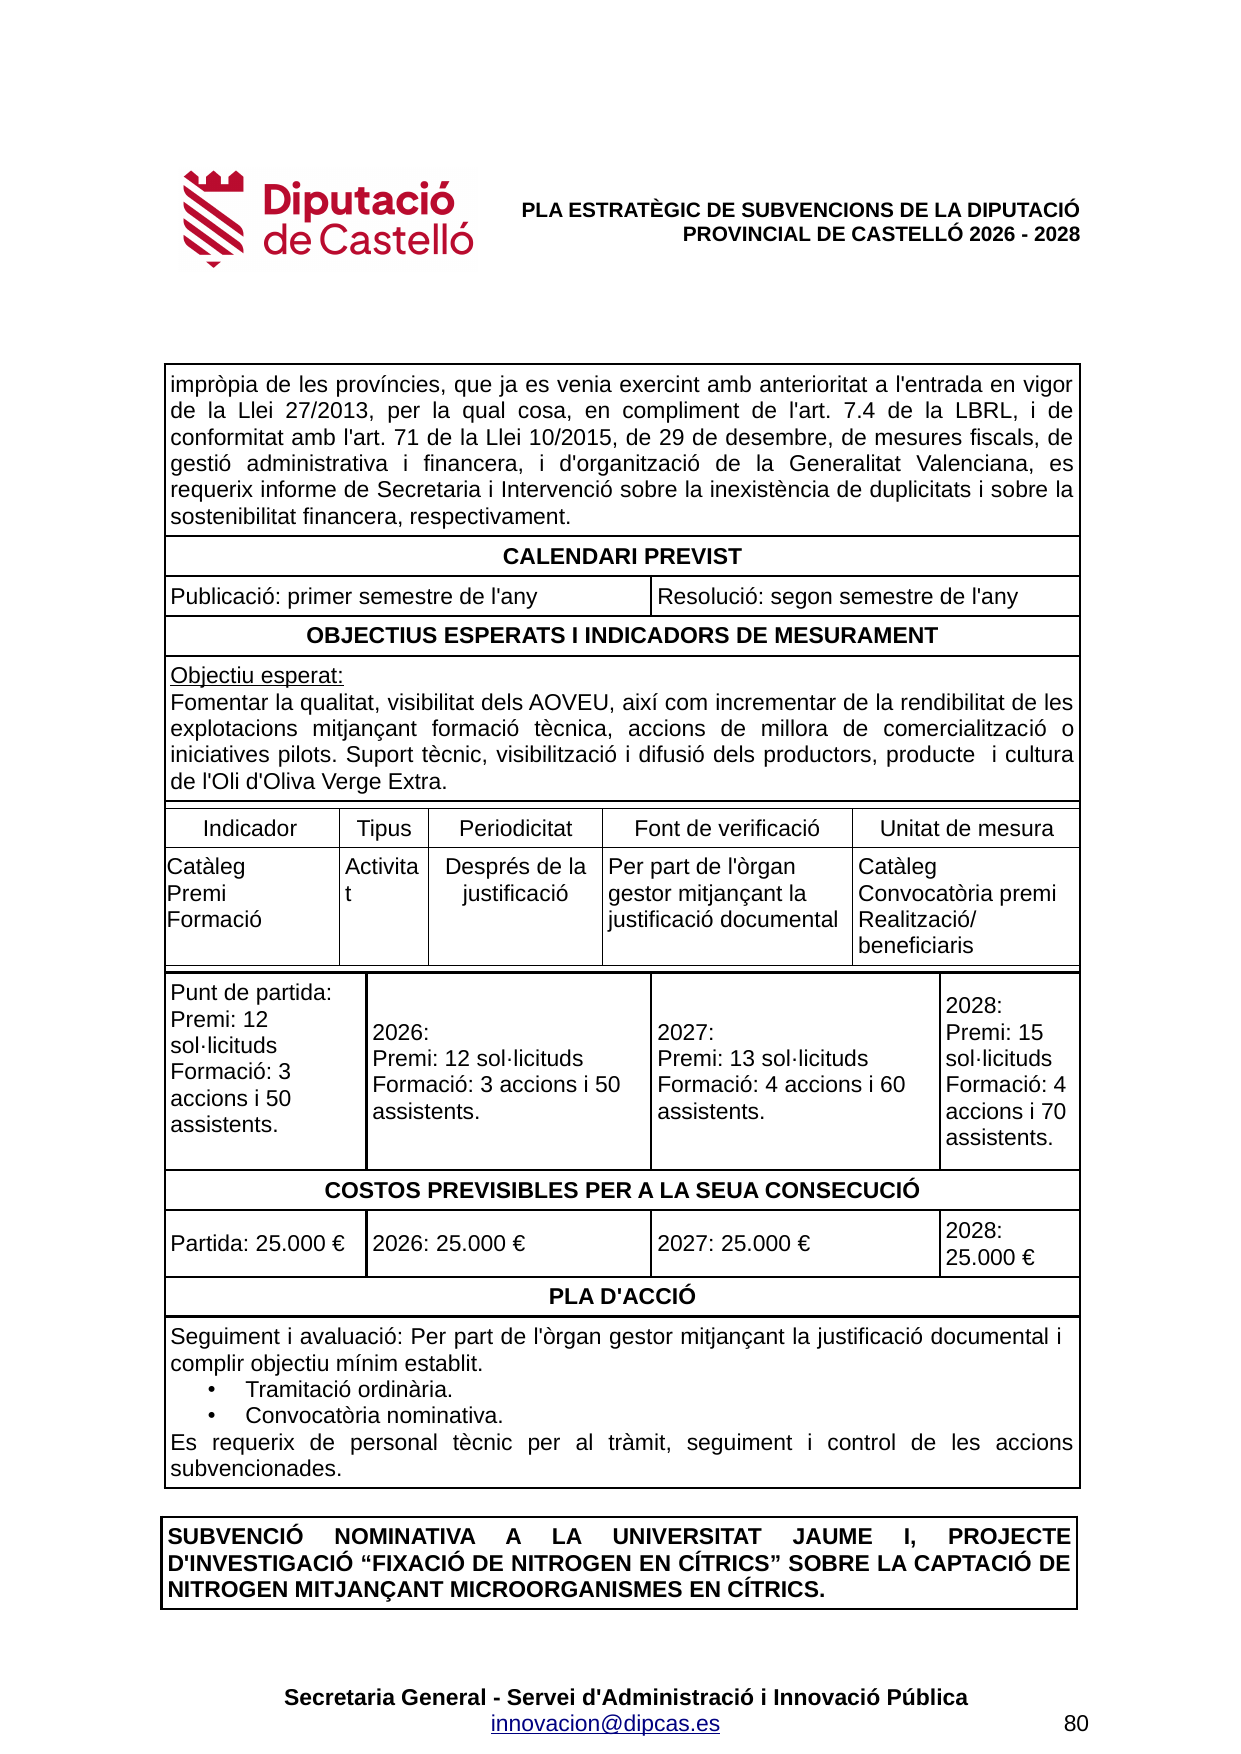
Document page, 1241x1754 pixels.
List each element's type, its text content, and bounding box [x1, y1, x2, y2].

table_header Font de verificació [603, 809, 852, 847]
table_cell [166, 966, 1079, 971]
table_cell CALENDARI PREVIST [166, 537, 1079, 575]
table_header Unitat de mesura [853, 809, 1079, 847]
table_header SUBVENCIÓ NOMINATIVA A LA UNIVERSITAT JAUME I, PROJECTE D'INVESTIGACIÓ “FIXACIÓ DE NITROGEN EN CÍTRICS” SOBRE LA CAPTACIÓ DE NITROGEN MITJANÇANT MICROORGANISMES EN CÍTRICS. [163, 1518, 1076, 1608]
table_header Tipus [340, 809, 428, 847]
table_cell Punt de partida: Premi: 12 sol·licituds Formació: 3 accions i 50 assistents. [166, 974, 365, 1169]
table_cell 2026: 25.000 € [368, 1211, 650, 1276]
table_cell 2026: Premi: 12 sol·licituds Formació: 3 accions i 50 assistents. [368, 974, 650, 1169]
table_cell impròpia de les províncies, que ja es venia exercint amb anterioritat a l'entrada en vigor de la Llei 27/2013, per la qual cosa, en compliment de l'art. 7.4 de la LBRL, i de conformitat amb l'art. 71 de la Llei 10/2015, de 29 de desembre, de mesures fiscals, de gestió administrativa i financera, i d'organització de la Generalitat Valenciana, es requerix informe de Secretaria i Intervenció sobre la inexistència de duplicitats i sobre la sostenibilitat financera, respectivament. [166, 365, 1079, 535]
table_cell Resolució: segon semestre de l'any [652, 577, 1079, 615]
table_cell OBJECTIUS ESPERATS I INDICADORS DE MESURAMENT [166, 617, 1079, 654]
table_cell Catàleg Convocatòria premi Realització/beneficiaris [853, 848, 1079, 964]
table_cell COSTOS PREVISIBLES PER A LA SEUA CONSECUCIÓ [166, 1171, 1079, 1209]
table_header Indicador [166, 809, 339, 847]
table_cell 2027: 25.000 € [652, 1211, 939, 1276]
table_cell Després de la justificació [429, 848, 602, 964]
table_cell Catàleg Premi Formació [166, 848, 339, 964]
table_cell Objectiu esperat: Fomentar la qualitat, visibilitat dels AOVEU, així com incrementar de la rendibilitat de les explotacions mitjançant formació tècnica, accions de millora de comercialització o iniciatives pilots. Suport tècnic, visibilització i difusió dels productors, producte i cultura de l'Oli d'Oliva Verge Extra. [166, 657, 1079, 800]
table_cell 2028: Premi: 15 sol·licituds Formació: 4 accions i 70 assistents. [941, 974, 1079, 1169]
table_cell Seguiment i avaluació: Per part de l'òrgan gestor mitjançant la justificació documental i complir objectiu mínim establit. Tramitació ordinària. Convocatòria nominativa. Es requerix de personal tècnic per al tràmit, seguiment i control de les accions subvencionades. [166, 1318, 1079, 1487]
table_cell 2028: 25.000 € [941, 1211, 1079, 1276]
table_cell [166, 802, 1079, 808]
table_header Periodicitat [429, 809, 602, 847]
table_cell Activitat [340, 848, 428, 964]
table_cell Partida: 25.000 € [166, 1211, 365, 1276]
picture [178, 167, 478, 272]
table_cell Publicació: primer semestre de l'any [166, 577, 650, 615]
table_cell Per part de l'òrgan gestor mitjançant la justificació documental [603, 848, 852, 964]
table_cell PLA D'ACCIÓ [166, 1278, 1079, 1315]
table_cell 2027: Premi: 13 sol·licituds Formació: 4 accions i 60 assistents. [652, 974, 939, 1169]
